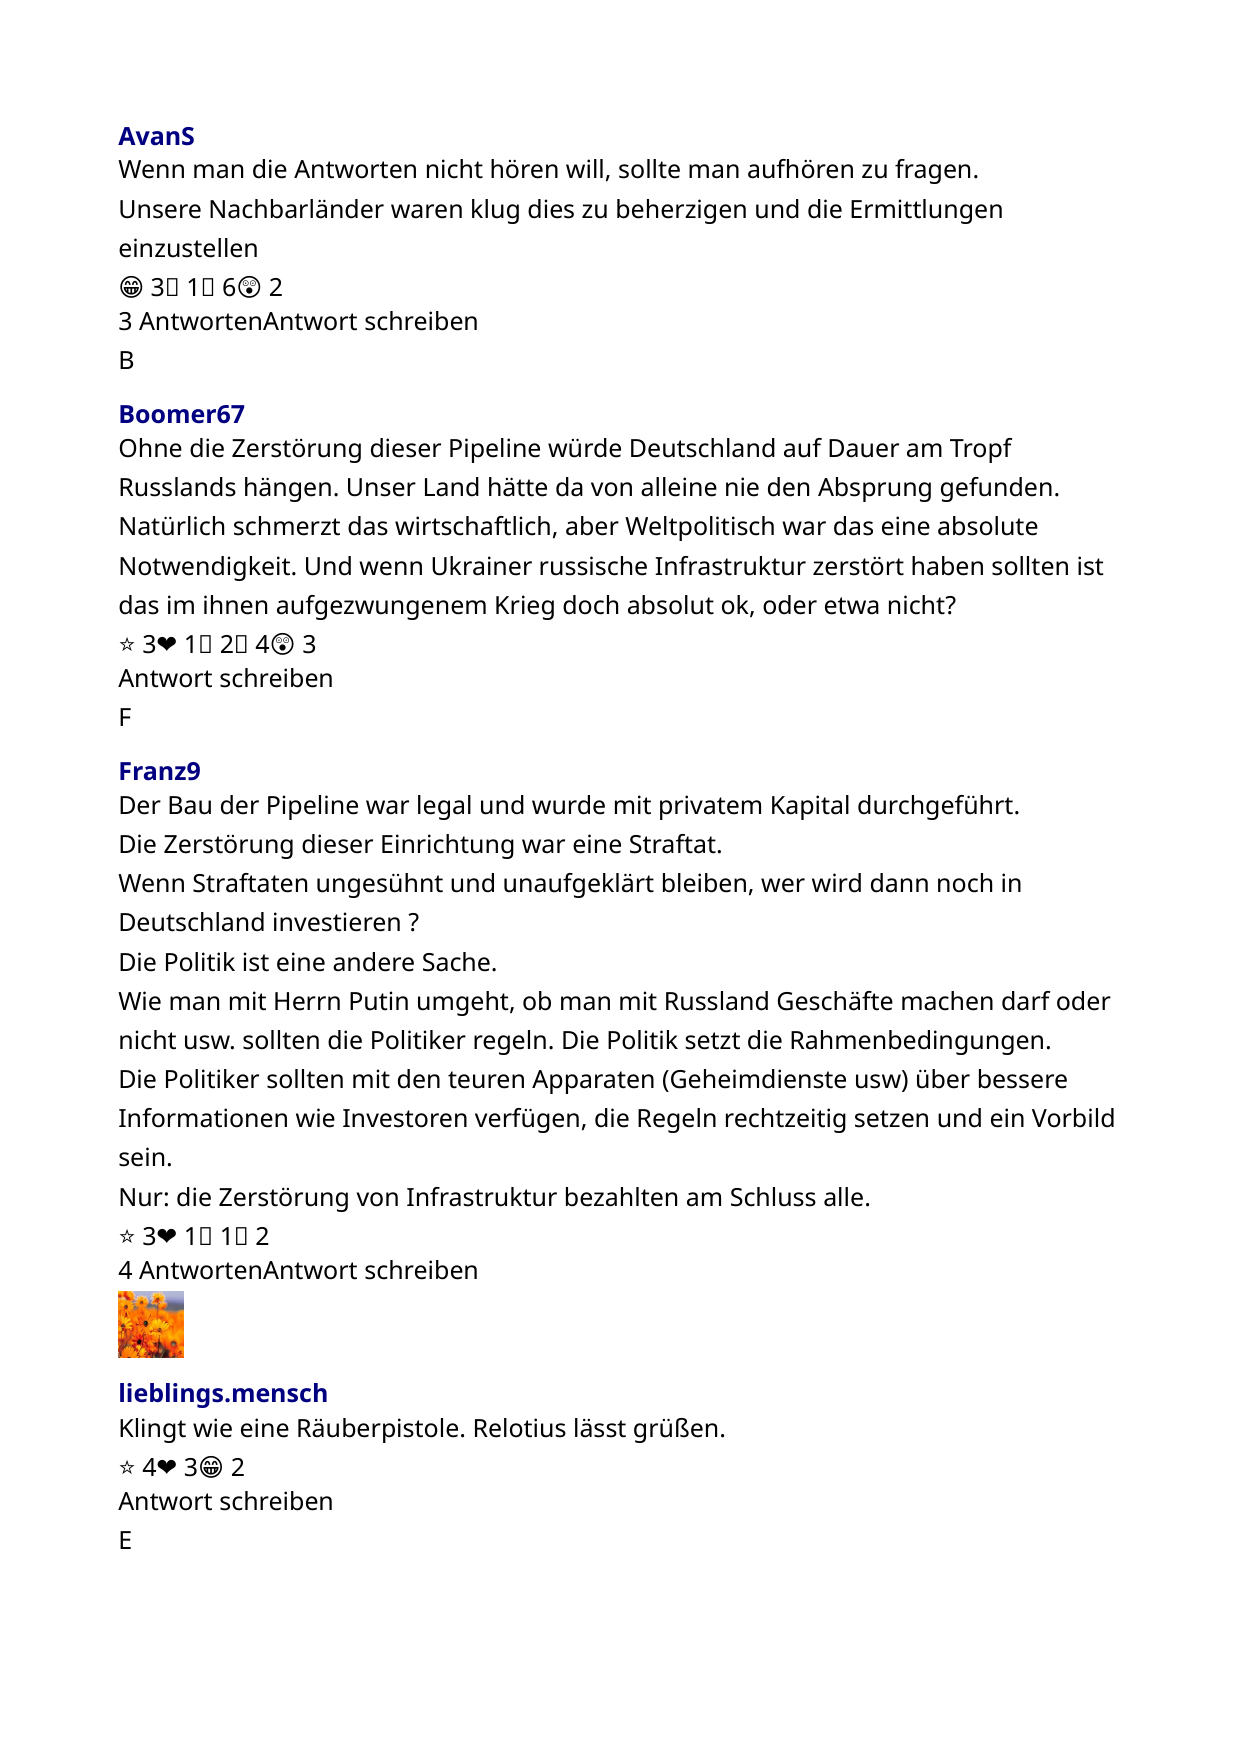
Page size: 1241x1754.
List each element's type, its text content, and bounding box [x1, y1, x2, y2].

text Der Bau der Pipeline war legal und wurde mit privatem Kapital durchgeführt. [118, 788, 1122, 822]
text Antwort schreiben [118, 661, 1122, 695]
text Wenn man die Antworten nicht hören will, sollte man aufhören zu fragen. [118, 152, 1122, 186]
text Wenn Straftaten ungesühnt und unaufgeklärt bleiben, wer wird dann noch in Deutschland investieren ? [118, 866, 1122, 939]
picture [118, 1291, 184, 1358]
text Nur: die Zerstörung von Infrastruktur bezahlten am Schluss alle. [118, 1179, 1122, 1213]
subtitle AvanS [118, 118, 1122, 152]
text B [118, 343, 1122, 377]
text F [118, 700, 1122, 734]
subtitle Boomer67 [118, 397, 1122, 431]
text Die Politiker sollten mit den teuren Apparaten (Geheimdienste usw) über bessere Informationen wie Investoren verfügen, die Regeln rechtzeitig setzen und ein Vorbild sein. [118, 1062, 1122, 1174]
text Unsere Nachbarländer waren klug dies zu beherzigen und die Ermittlungen einzustellen [118, 191, 1122, 264]
text ⭐️ 3❤️ 1🙁 1🤨 2 [118, 1218, 1122, 1252]
text ⭐️ 3❤️ 1🙁 2🤨 4😲 3 [118, 627, 1122, 661]
text ⭐️ 4❤️ 3😁 2 [118, 1449, 1122, 1483]
text Wie man mit Herrn Putin umgeht, ob man mit Russland Geschäfte machen darf oder nicht usw. sollten die Politiker regeln. Die Politik setzt die Rahmenbedingungen. [118, 983, 1122, 1057]
text Klingt wie eine Räuberpistole. Relotius lässt grüßen. [118, 1410, 1122, 1444]
text 4 AntwortenAntwort schreiben [118, 1252, 1122, 1287]
text Die Politik ist eine andere Sache. [118, 944, 1122, 978]
text Antwort schreiben [118, 1483, 1122, 1517]
text 3 AntwortenAntwort schreiben [118, 304, 1122, 338]
subtitle Franz9 [118, 753, 1122, 788]
text Ohne die Zerstörung dieser Pipeline würde Deutschland auf Dauer am Tropf Russlands hängen. Unser Land hätte da von alleine nie den Absprung gefunden. Natürlich schmerzt das wirtschaftlich, aber Weltpolitisch war das eine absolute Notwendigkeit. Und wenn Ukrainer russische Infrastruktur zerstört haben sollten ist das im ihnen aufgezwungenem Krieg doch absolut ok, oder etwa nicht? [118, 431, 1122, 621]
text 😁 3🙁 1🤨 6😲 2 [118, 270, 1122, 304]
subtitle lieblings.mensch [118, 1376, 1122, 1410]
text Die Zerstörung dieser Einrichtung war eine Straftat. [118, 827, 1122, 861]
text E [118, 1523, 1122, 1557]
